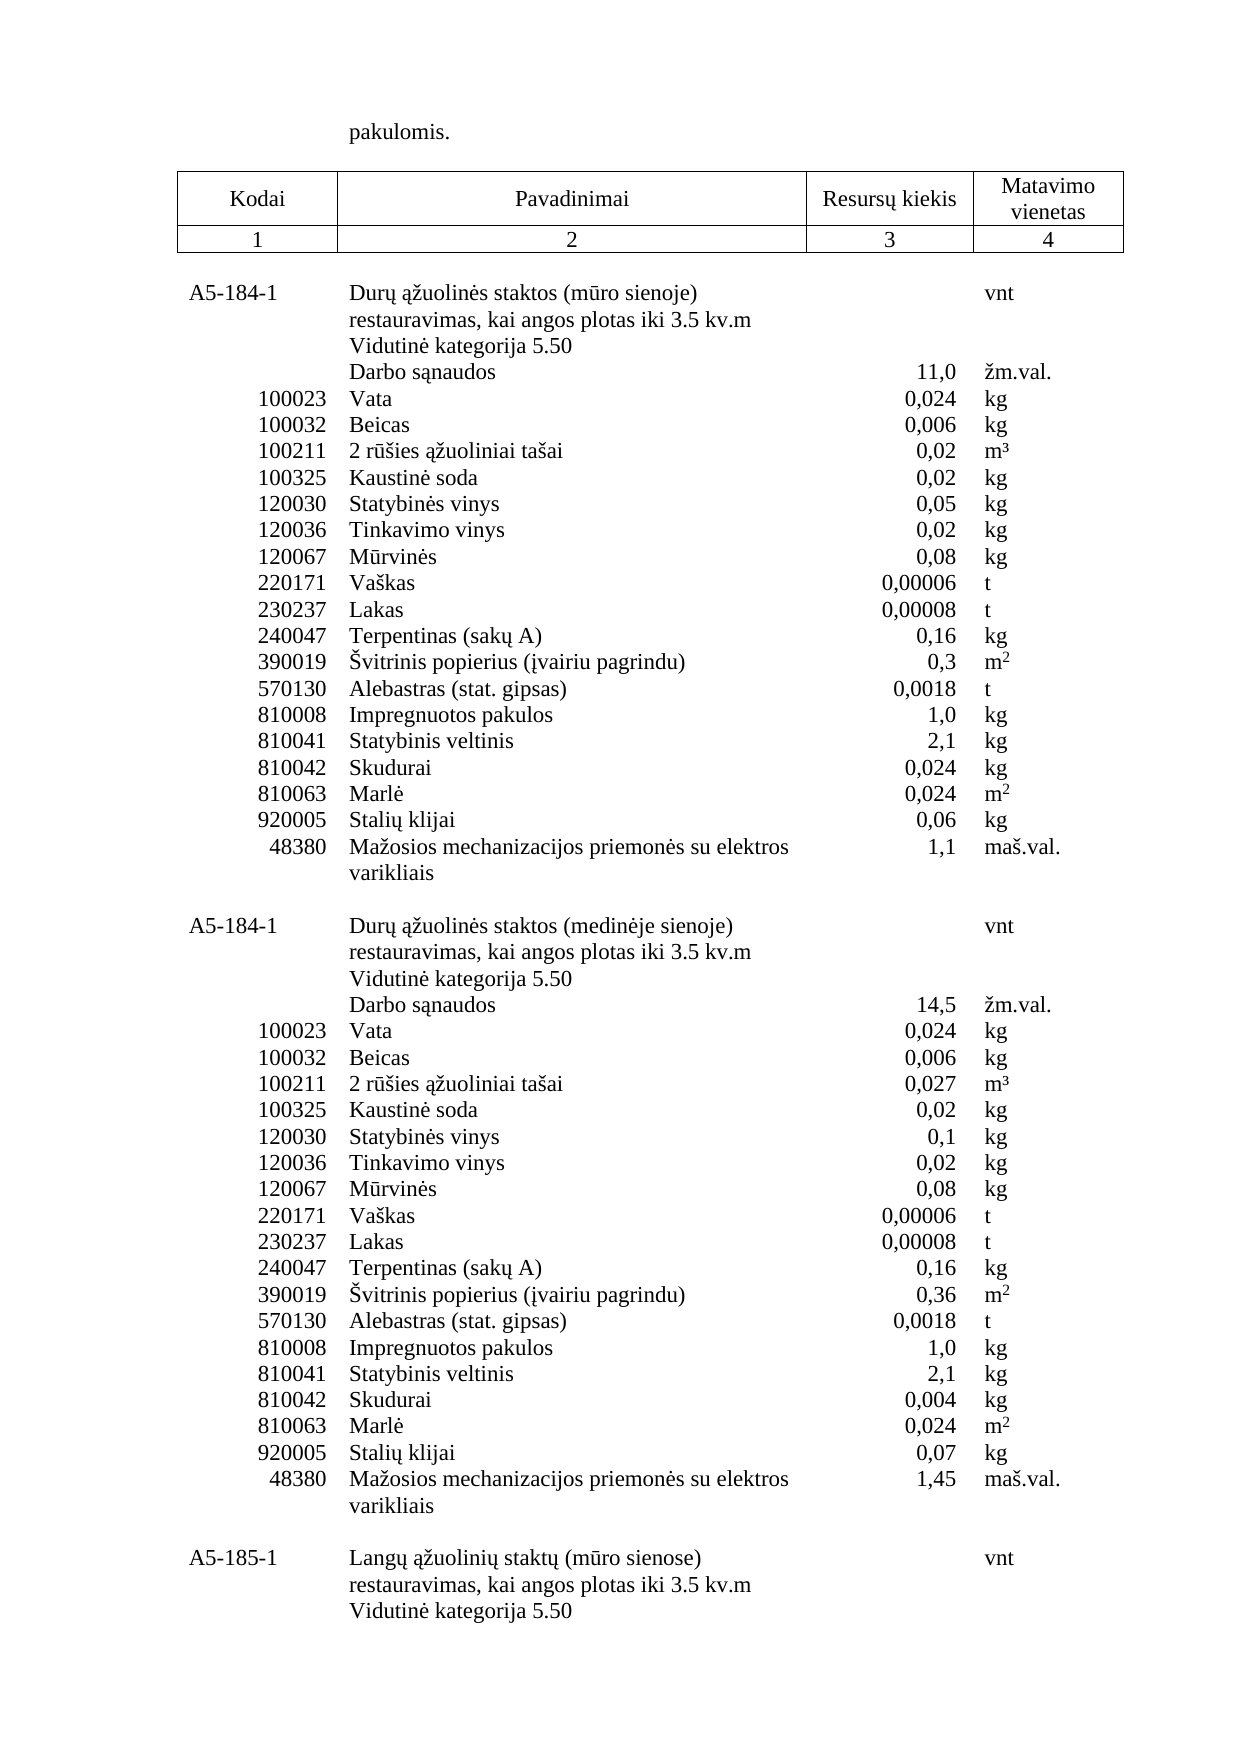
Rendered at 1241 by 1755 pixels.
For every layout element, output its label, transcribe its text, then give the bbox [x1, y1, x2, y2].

table_cell [973, 332, 1123, 358]
table_cell [338, 1518, 806, 1544]
table_cell Impregnuotos pakulos [338, 701, 806, 727]
table_cell 220171 [177, 1202, 338, 1228]
table_cell 570130 [177, 1307, 338, 1333]
table_cell Durų ąžuolinės staktos (mūro sienoje) restauravimas, kai angos plotas iki 3.5 kv.m [338, 279, 806, 332]
table_cell [806, 886, 973, 912]
table_cell kg [973, 464, 1123, 490]
table_cell 0,16 [806, 622, 973, 648]
table_cell Beicas [338, 1044, 806, 1070]
table_cell 100023 [177, 385, 338, 411]
table_cell m2 [973, 780, 1123, 806]
table_cell 100325 [177, 1096, 338, 1123]
table_cell Kaustinė soda [338, 1096, 806, 1123]
table_cell vnt [973, 1544, 1123, 1597]
table_cell Darbo sąnaudos [338, 359, 806, 385]
table_cell 120067 [177, 543, 338, 569]
table_cell t [973, 675, 1123, 701]
table_cell 920005 [177, 806, 338, 833]
table_cell [806, 253, 973, 279]
table_cell 3 [807, 226, 973, 252]
table_cell Terpentinas (sakų A) [338, 1255, 806, 1281]
table_cell [806, 332, 973, 358]
table_cell kg [973, 1175, 1123, 1202]
table_cell 240047 [177, 1255, 338, 1281]
table_cell 14,5 [806, 991, 973, 1017]
table_cell 240047 [177, 622, 338, 648]
table_cell [973, 253, 1123, 279]
table_cell [973, 1518, 1123, 1544]
table_cell 1,45 [806, 1465, 973, 1518]
table_cell 0,024 [806, 780, 973, 806]
table_cell 0,00006 [806, 1202, 973, 1228]
table_cell žm.val. [973, 359, 1123, 385]
table_cell 0,004 [806, 1386, 973, 1413]
table_cell 0,3 [806, 648, 973, 675]
table_cell 570130 [177, 675, 338, 701]
table_cell Kaustinė soda [338, 464, 806, 490]
table_cell kg [973, 1334, 1123, 1360]
table_cell kg [973, 728, 1123, 754]
table_cell m2 [973, 1413, 1123, 1439]
table_cell Vidutinė kategorija 5.50 [338, 1597, 806, 1623]
table_cell [177, 332, 338, 358]
table_cell [973, 886, 1123, 912]
table_cell 810063 [177, 1413, 338, 1439]
table_cell 100023 [177, 1017, 338, 1044]
table_cell 120036 [177, 1149, 338, 1175]
table_cell kg [973, 1017, 1123, 1044]
table_cell 0,024 [806, 754, 973, 780]
table_cell 120030 [177, 490, 338, 517]
table_cell t [973, 1202, 1123, 1228]
table_cell Statybinis veltinis [338, 1360, 806, 1386]
table_cell 0,07 [806, 1439, 973, 1465]
table_cell Vata [338, 1017, 806, 1044]
table_cell Alebastras (stat. gipsas) [338, 1307, 806, 1333]
table_cell [806, 145, 973, 171]
table_cell 0,16 [806, 1255, 973, 1281]
table_cell Alebastras (stat. gipsas) [338, 675, 806, 701]
table_cell kg [973, 411, 1123, 437]
table_cell Langų ąžuolinių staktų (mūro sienose) restauravimas, kai angos plotas iki 3.5 kv.m [338, 1544, 806, 1597]
table_cell [177, 991, 338, 1017]
table_cell kg [973, 1386, 1123, 1413]
table_cell 2 [338, 226, 806, 252]
table_cell Tinkavimo vinys [338, 517, 806, 543]
table_cell kg [973, 1123, 1123, 1149]
table_cell 2,1 [806, 1360, 973, 1386]
table_cell [177, 145, 338, 171]
table_cell Statybinis veltinis [338, 728, 806, 754]
table_cell Pavadinimai [338, 172, 806, 224]
table_cell Resursų kiekis [807, 172, 973, 224]
table_cell vnt [973, 279, 1123, 332]
table_cell 390019 [177, 648, 338, 675]
table_cell Terpentinas (sakų A) [338, 622, 806, 648]
table_cell Matavimo vienetas [974, 172, 1123, 224]
table_cell 0,06 [806, 806, 973, 833]
table_cell Kodai [178, 172, 337, 224]
table_cell [806, 279, 973, 332]
table_cell [806, 1597, 973, 1623]
table_cell kg [973, 1044, 1123, 1070]
table_cell 0,006 [806, 1044, 973, 1070]
table_cell [806, 912, 973, 964]
table_cell Statybinės vinys [338, 1123, 806, 1149]
table_cell 810042 [177, 1386, 338, 1413]
table_cell kg [973, 517, 1123, 543]
table_cell Vaškas [338, 1202, 806, 1228]
table_cell 920005 [177, 1439, 338, 1465]
table_cell 0,02 [806, 1096, 973, 1123]
table_cell t [973, 596, 1123, 622]
table_cell [806, 118, 973, 144]
table_cell [177, 886, 338, 912]
table_cell 810041 [177, 1360, 338, 1386]
table_cell [973, 145, 1123, 171]
table_cell Darbo sąnaudos [338, 991, 806, 1017]
table_cell 2 rūšies ąžuoliniai tašai [338, 438, 806, 464]
table_cell A5-185-1 [177, 1544, 338, 1597]
table_cell [806, 1544, 973, 1597]
table_cell 0,00008 [806, 1228, 973, 1254]
table_cell Vidutinė kategorija 5.50 [338, 332, 806, 358]
table_cell Tinkavimo vinys [338, 1149, 806, 1175]
table_cell Lakas [338, 596, 806, 622]
table_cell 0,024 [806, 385, 973, 411]
table_cell Mūrvinės [338, 1175, 806, 1202]
table_cell m2 [973, 648, 1123, 675]
table_cell Vata [338, 385, 806, 411]
table_cell 100211 [177, 438, 338, 464]
table_cell kg [973, 543, 1123, 569]
table_cell 0,0018 [806, 1307, 973, 1333]
table_cell 0,0018 [806, 675, 973, 701]
table_cell 0,02 [806, 517, 973, 543]
table_cell Marlė [338, 1413, 806, 1439]
table_cell [338, 145, 806, 171]
table_cell Mažosios mechanizacijos priemonės su elektros varikliais [338, 833, 806, 886]
table_cell pakulomis. [338, 118, 806, 144]
table_cell kg [973, 701, 1123, 727]
table_cell Stalių klijai [338, 806, 806, 833]
table_cell žm.val. [973, 991, 1123, 1017]
table_cell Beicas [338, 411, 806, 437]
table_cell kg [973, 806, 1123, 833]
table_cell 100032 [177, 1044, 338, 1070]
table_cell 230237 [177, 1228, 338, 1254]
table_cell vnt [973, 912, 1123, 964]
table_cell 810063 [177, 780, 338, 806]
table_cell 0,05 [806, 490, 973, 517]
table_cell [177, 1597, 338, 1623]
table_cell [338, 886, 806, 912]
table_cell Statybinės vinys [338, 490, 806, 517]
table_cell [177, 1518, 338, 1544]
table_cell A5-184-1 [177, 279, 338, 332]
table_cell 810008 [177, 701, 338, 727]
table_cell 11,0 [806, 359, 973, 385]
table_cell Vidutinė kategorija 5.50 [338, 965, 806, 991]
table_cell maš.val. [973, 1465, 1123, 1518]
table_cell 120030 [177, 1123, 338, 1149]
table_cell kg [973, 1255, 1123, 1281]
table_cell 100325 [177, 464, 338, 490]
table_cell kg [973, 754, 1123, 780]
table_cell Durų ąžuolinės staktos (medinėje sienoje) restauravimas, kai angos plotas iki 3.5 kv.m [338, 912, 806, 964]
table_cell kg [973, 385, 1123, 411]
table_cell Švitrinis popierius (įvairiu pagrindu) [338, 1281, 806, 1307]
table_cell Stalių klijai [338, 1439, 806, 1465]
table_cell 0,00008 [806, 596, 973, 622]
table_cell 2 rūšies ąžuoliniai tašai [338, 1070, 806, 1096]
table_cell 48380 [177, 833, 338, 886]
table_cell [806, 1518, 973, 1544]
table_cell 0,02 [806, 1149, 973, 1175]
table_cell Lakas [338, 1228, 806, 1254]
table_cell [177, 965, 338, 991]
table_cell [973, 118, 1123, 144]
table_cell 0,02 [806, 438, 973, 464]
table_cell [177, 359, 338, 385]
table_cell 0,1 [806, 1123, 973, 1149]
table_cell t [973, 569, 1123, 596]
table_cell 4 [974, 226, 1123, 252]
table_cell Vaškas [338, 569, 806, 596]
table_cell kg [973, 622, 1123, 648]
table_cell 0,36 [806, 1281, 973, 1307]
table_cell Skudurai [338, 754, 806, 780]
table_cell 0,02 [806, 464, 973, 490]
table_cell [177, 253, 338, 279]
table_cell [338, 253, 806, 279]
table_cell Mūrvinės [338, 543, 806, 569]
table_cell 0,00006 [806, 569, 973, 596]
table_cell kg [973, 1096, 1123, 1123]
table_cell 120036 [177, 517, 338, 543]
table_cell m³ [973, 1070, 1123, 1096]
table_cell 810042 [177, 754, 338, 780]
table_cell kg [973, 490, 1123, 517]
table_cell 0,006 [806, 411, 973, 437]
table_cell 230237 [177, 596, 338, 622]
table_cell maš.val. [973, 833, 1123, 886]
table_cell Švitrinis popierius (įvairiu pagrindu) [338, 648, 806, 675]
table_cell kg [973, 1439, 1123, 1465]
table_cell 390019 [177, 1281, 338, 1307]
table_cell A5-184-1 [177, 912, 338, 964]
table_cell [177, 118, 338, 144]
table_cell 1,0 [806, 701, 973, 727]
table_cell 220171 [177, 569, 338, 596]
table_cell 120067 [177, 1175, 338, 1202]
table_cell 810008 [177, 1334, 338, 1360]
table_cell t [973, 1228, 1123, 1254]
table_cell Skudurai [338, 1386, 806, 1413]
table_cell 1,1 [806, 833, 973, 886]
table_cell 0,024 [806, 1017, 973, 1044]
table_cell 100211 [177, 1070, 338, 1096]
table_cell 2,1 [806, 728, 973, 754]
table_cell 0,08 [806, 1175, 973, 1202]
table_cell 1,0 [806, 1334, 973, 1360]
table_cell [973, 1597, 1123, 1623]
table_cell kg [973, 1360, 1123, 1386]
table_cell m2 [973, 1281, 1123, 1307]
table_cell Marlė [338, 780, 806, 806]
table_cell 0,027 [806, 1070, 973, 1096]
table_cell m³ [973, 438, 1123, 464]
table_cell t [973, 1307, 1123, 1333]
table_cell 0,08 [806, 543, 973, 569]
table_cell [973, 965, 1123, 991]
table_cell 810041 [177, 728, 338, 754]
table_cell Impregnuotos pakulos [338, 1334, 806, 1360]
table_cell [806, 965, 973, 991]
table_cell kg [973, 1149, 1123, 1175]
table_cell Mažosios mechanizacijos priemonės su elektros varikliais [338, 1465, 806, 1518]
table_cell 1 [178, 226, 337, 252]
table_cell 48380 [177, 1465, 338, 1518]
table_cell 0,024 [806, 1413, 973, 1439]
table_cell 100032 [177, 411, 338, 437]
